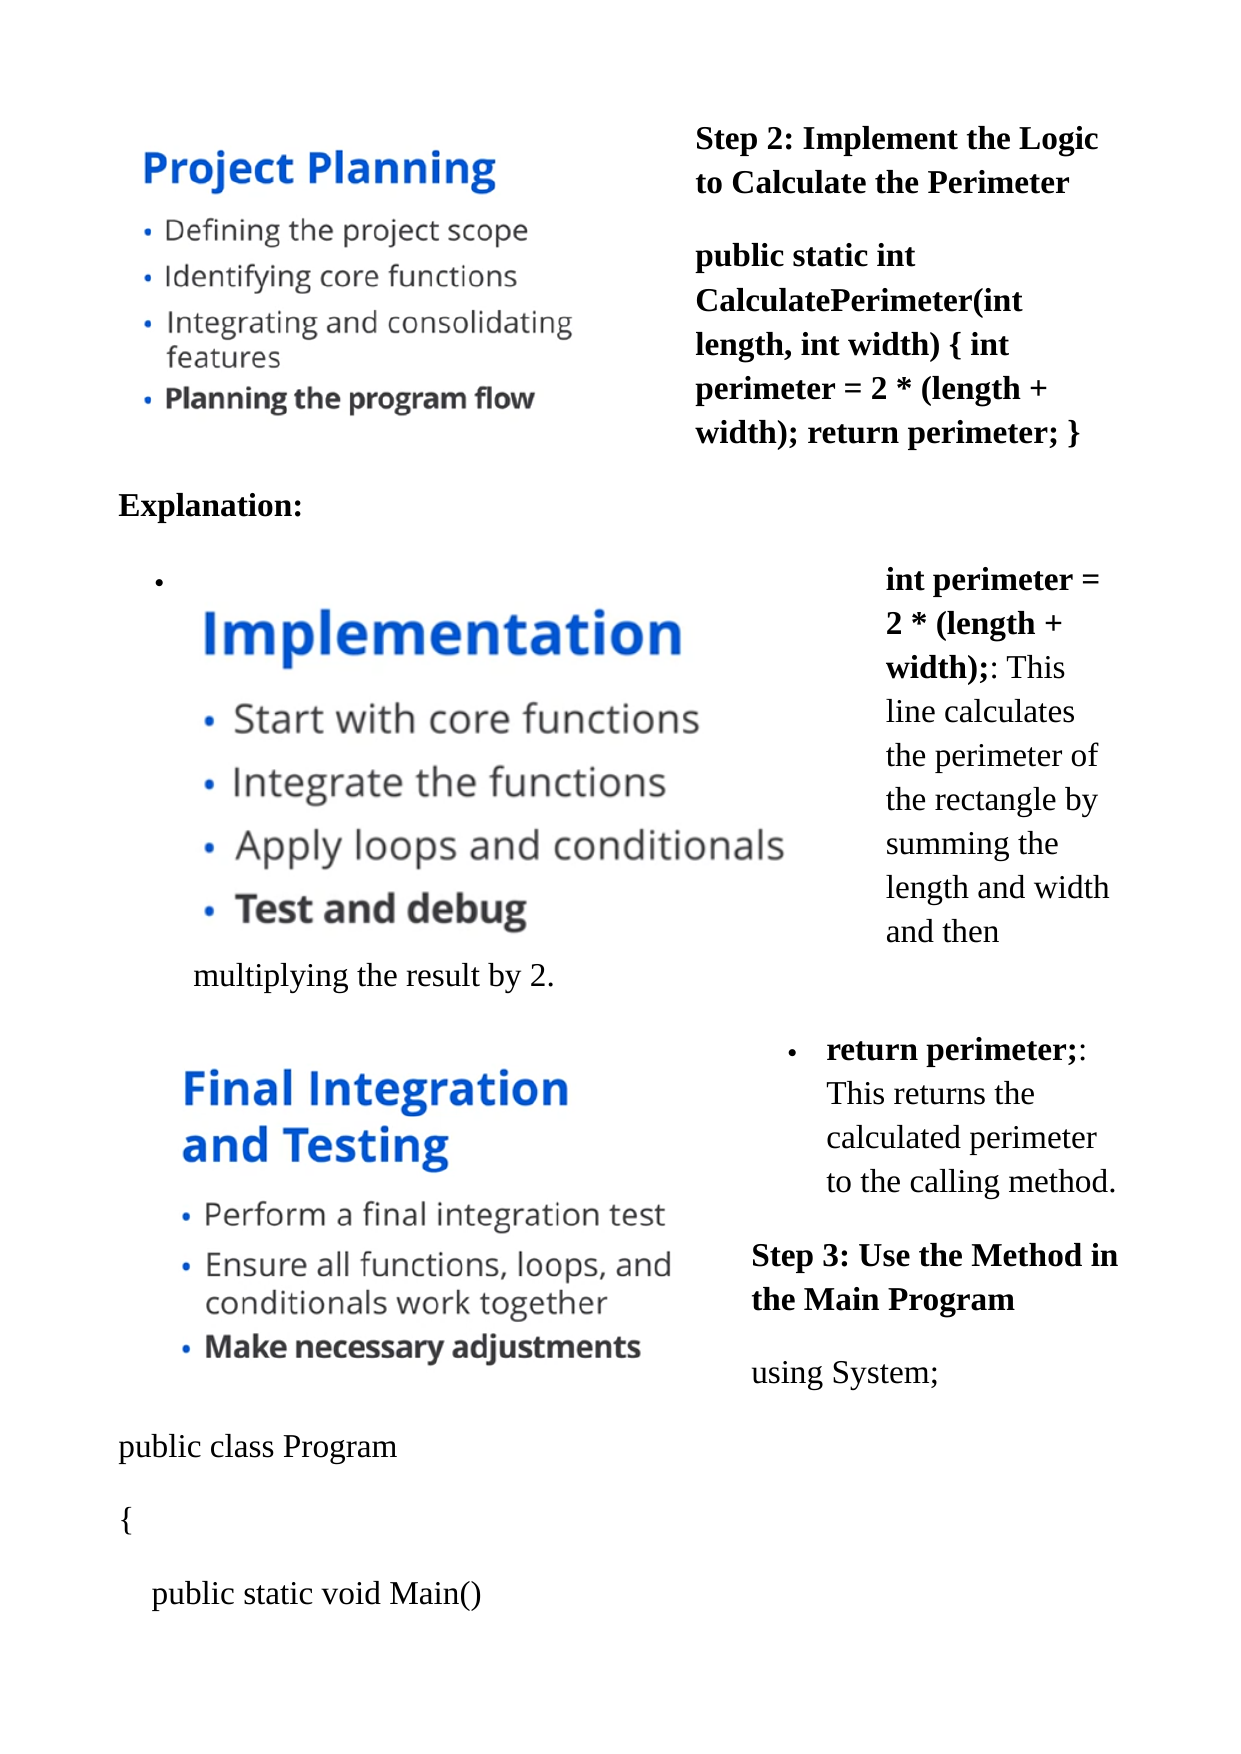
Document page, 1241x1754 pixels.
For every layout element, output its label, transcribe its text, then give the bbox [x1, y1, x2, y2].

text using System; [118, 1352, 1122, 1391]
text public class Program [118, 1426, 1122, 1464]
text Step 3: Use the Method in the Main Program [751, 1235, 1122, 1317]
list return perimeter;: This returns the calculated perimeter to the calling method. [156, 1029, 1122, 1200]
text { [118, 1499, 1122, 1538]
text Step 2: Implement the Logic to Calculate the Perimeter [695, 118, 1122, 201]
picture [118, 118, 695, 470]
picture [164, 575, 886, 955]
text public static int CalculatePerimeter(int length, int width) { int perimeter = 2 * (length + width); return perimeter; } [695, 236, 1122, 450]
picture [147, 1037, 751, 1384]
list int perimeter = 2 * (length + width);: This line calculates the perimeter of the rectangle by summing the length and width and then multiplying the result by 2. [156, 559, 1122, 994]
text [118, 1235, 147, 1317]
text Explanation: [118, 486, 1122, 524]
text public static void Main() [118, 1573, 1122, 1611]
